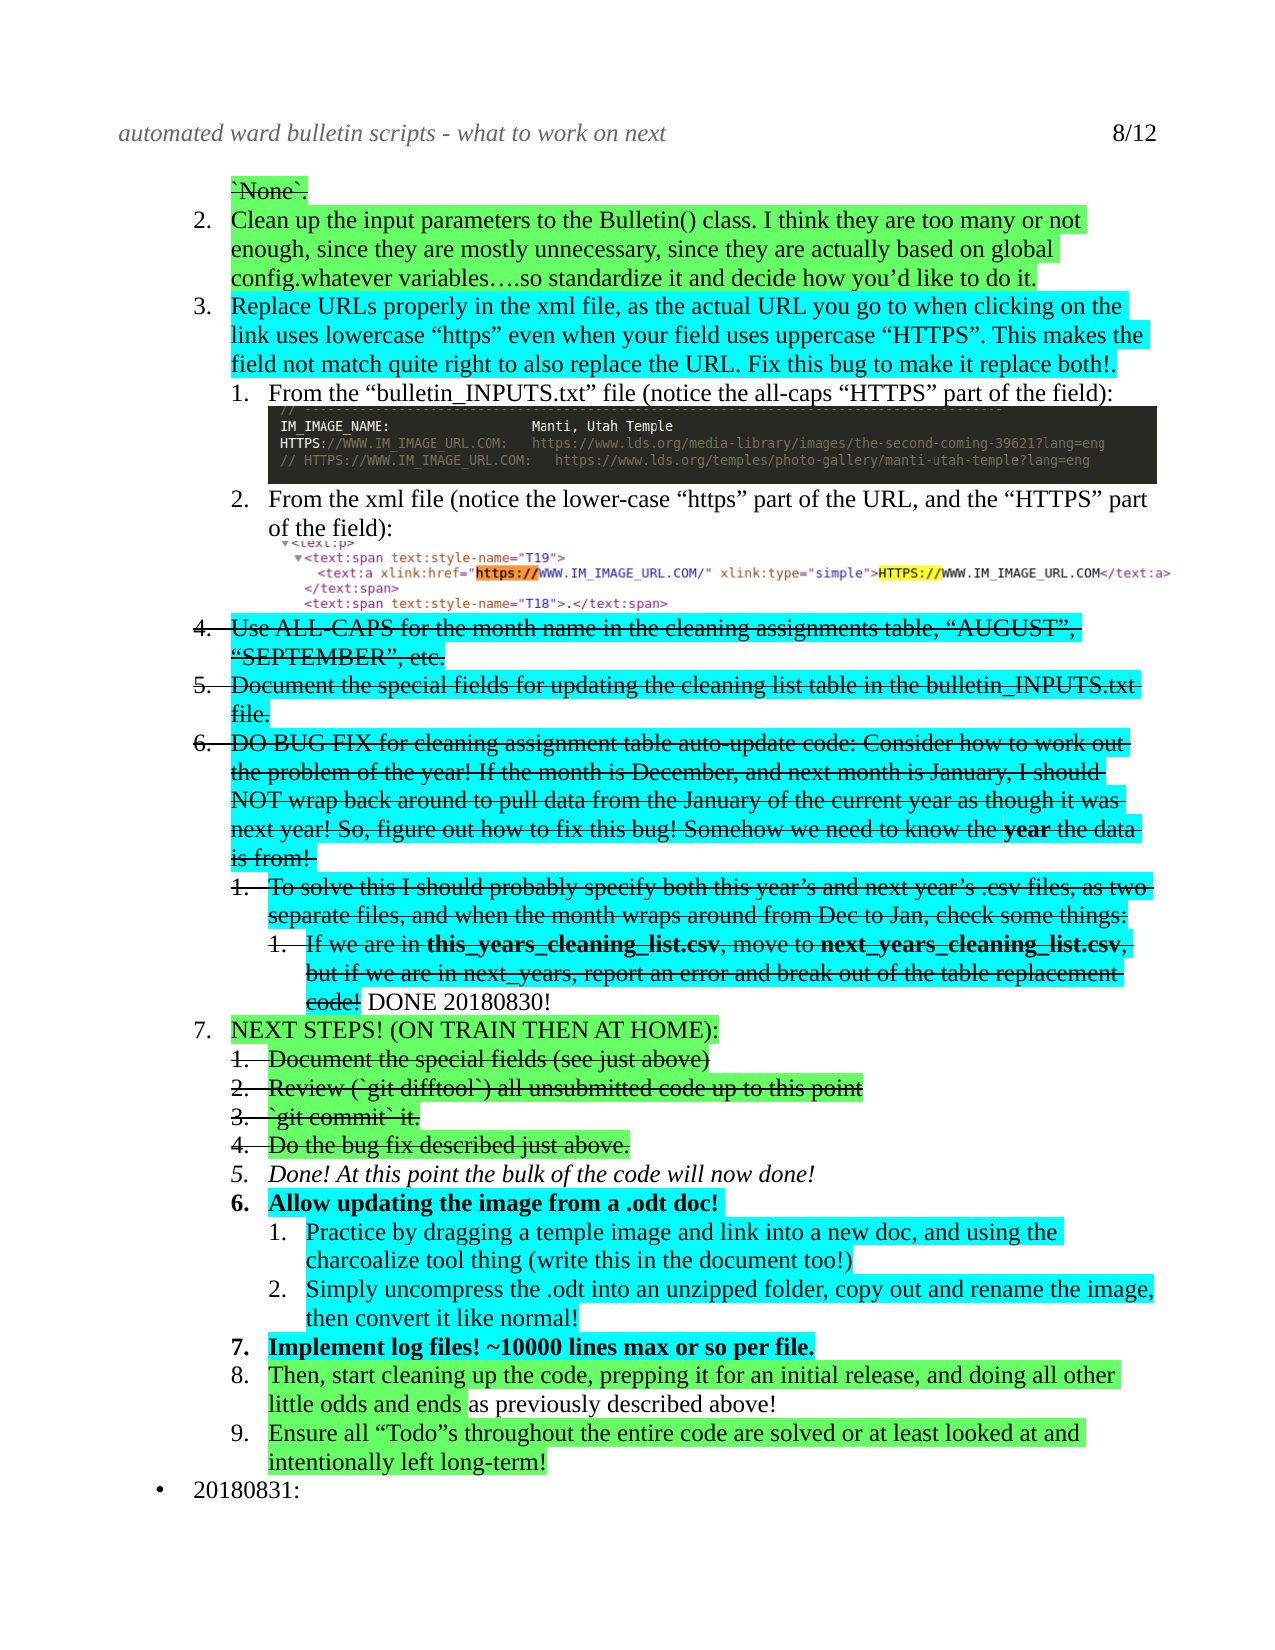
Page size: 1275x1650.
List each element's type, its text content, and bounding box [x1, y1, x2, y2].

picture [268, 406, 1157, 484]
list From the xml file (notice the lower-case “https” part of the URL, and the “HTTPS” part of the field): [231, 484, 1157, 541]
list Replace URLs properly in the xml file, as the actual URL you go to when clicking on the link uses lowercase “https” even when your field uses uppercase “HTTPS”. This makes the field not match quite right to also replace the URL. Fix this bug to make it replace both!. [193, 291, 1157, 378]
list Use ALL-CAPS for the month name in the cleaning assignments table, “AUGUST”, “SEPTEMBER”, etc. [193, 613, 1157, 670]
list 20180831: [156, 1475, 1157, 1504]
list To solve this I should probably specify both this year’s and next year’s .csv files, as two separate files, and when the month wraps around from Dec to Jan, check some things: [231, 872, 1157, 929]
list Then, start cleaning up the code, prepping it for an initial release, and doing all other little odds and ends as previously described above! [231, 1360, 1157, 1418]
list Review (`git difftool`) all unsubmitted code up to this point [231, 1073, 1157, 1102]
list Ensure all “Todo”s throughout the entire code are solved or at least looked at and intentionally left long-term! [231, 1418, 1157, 1475]
list Done! At this point the bulk of the code will now done! [231, 1159, 1157, 1188]
list Clean up the input parameters to the Bulletin() class. I think they are too many or not enough, since they are mostly unnecessary, since they are actually based on global config.whatever variables….so standardize it and decide how you’d like to do it. [193, 205, 1157, 291]
list Document the special fields (see just above) [231, 1044, 1157, 1073]
list Simply uncompress the .odt into an unzipped folder, copy out and rename the image, then convert it like normal! [268, 1274, 1157, 1332]
list Allow updating the image from a .odt doc! [231, 1188, 1157, 1217]
picture [268, 541, 1195, 613]
list Implement log files! ~10000 lines max or so per file. [231, 1332, 1157, 1360]
list NEXT STEPS! (ON TRAIN THEN AT HOME): [193, 1015, 1157, 1044]
list Document the special fields for updating the cleaning list table in the bulletin_INPUTS.txt file. [193, 670, 1157, 728]
list If we are in this_years_cleaning_list.csv, move to next_years_cleaning_list.csv, but if we are in next_years, report an error and break out of the table replacement code! DONE 20180830! [268, 929, 1157, 1015]
list DO BUG FIX for cleaning assignment table auto-update code: Consider how to work out the problem of the year! If the month is December, and next month is January, I should NOT wrap back around to pull data from the January of the current year as though it was next year! So, figure out how to fix this bug! Somehow we need to know the year the data is from! [193, 728, 1157, 872]
list `git commit` it. [231, 1102, 1157, 1130]
list Do the bug fix described just above. [231, 1130, 1157, 1159]
list From the “bulletin_INPUTS.txt” file (notice the all-caps “HTTPS” part of the field): [231, 378, 1157, 406]
list `None`. [193, 176, 1157, 205]
list Practice by dragging a temple image and link into a new doc, and using the charcoalize tool thing (write this in the document too!) [268, 1217, 1157, 1274]
